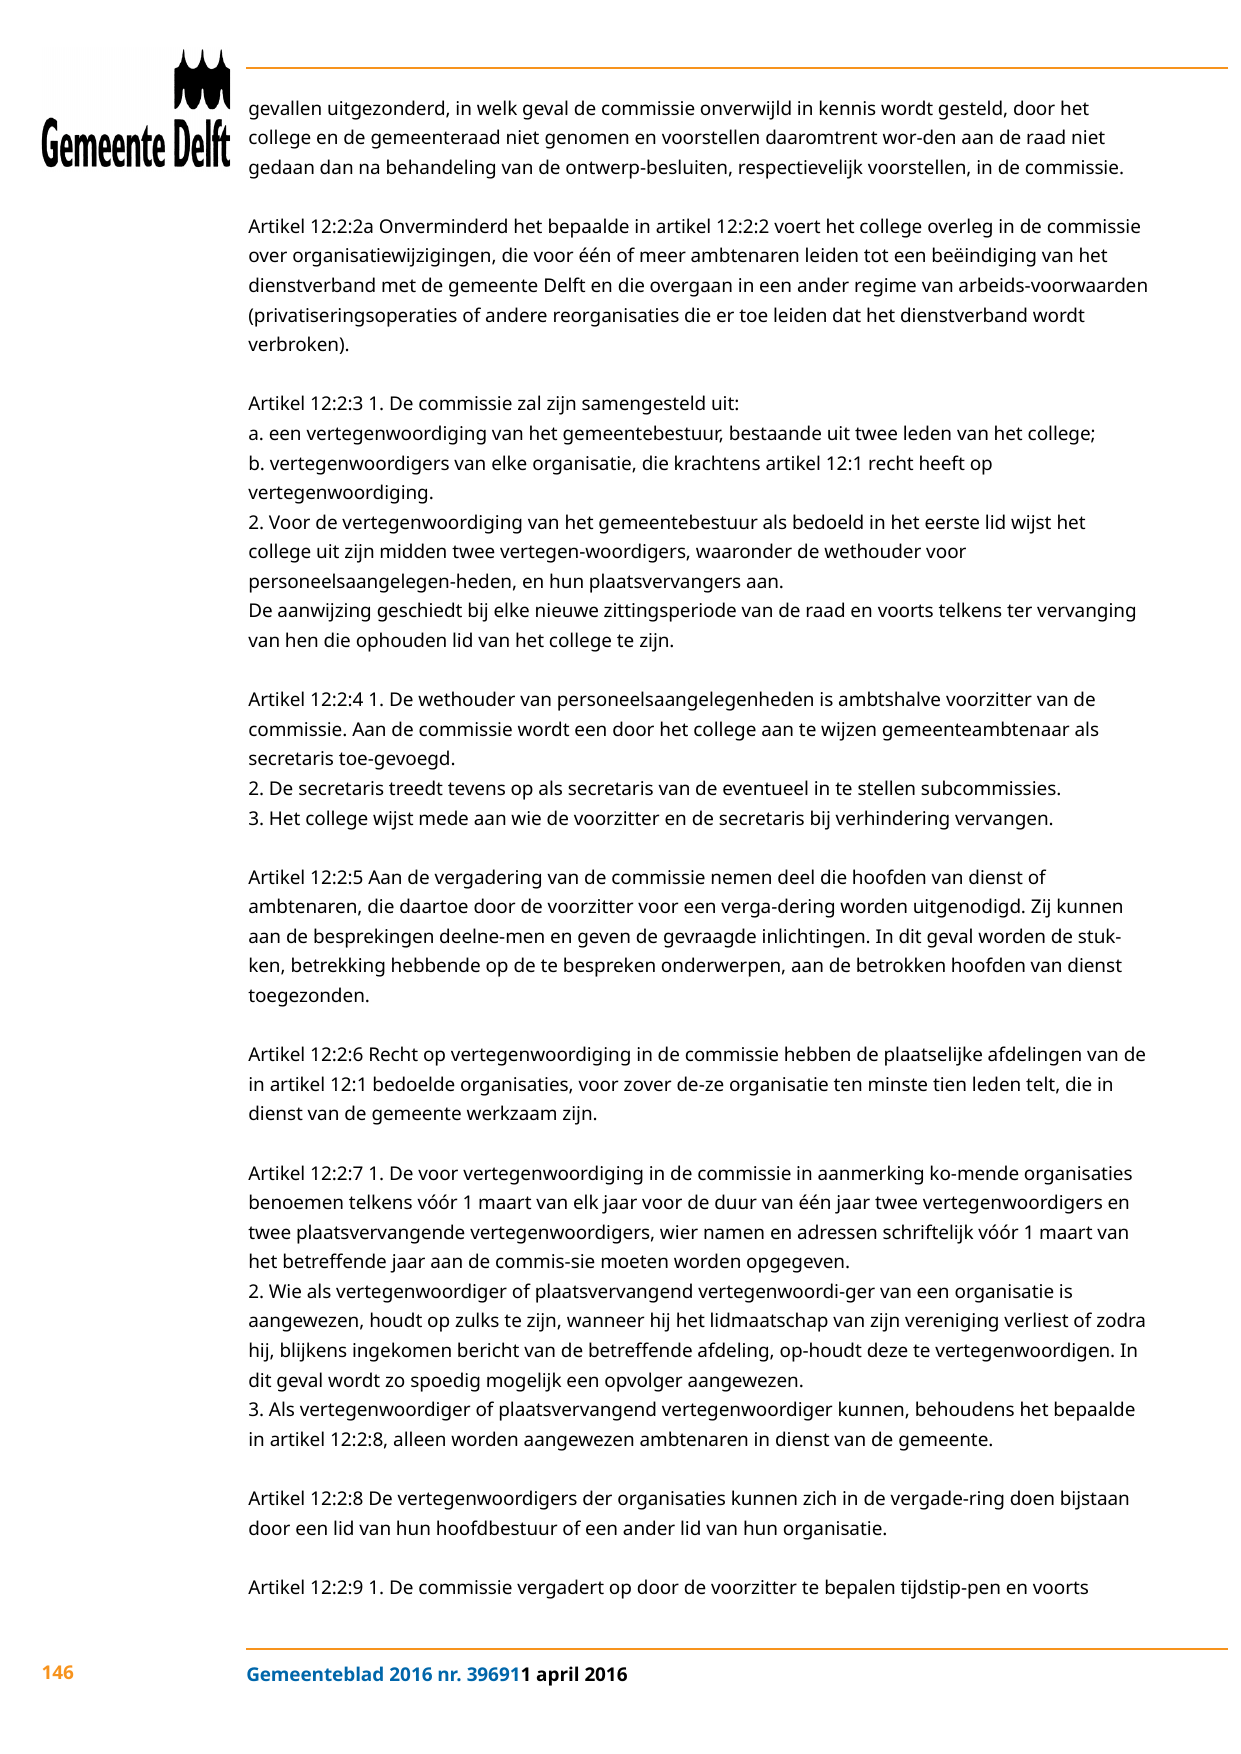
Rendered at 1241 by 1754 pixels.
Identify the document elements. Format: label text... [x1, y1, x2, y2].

text 2. De secretaris treedt tevens op als secretaris van de eventueel in te stellen subcommissies. [248, 775, 1152, 801]
text Artikel 12:2:9 1. De commissie vergadert op door de voorzitter te bepalen tijdstip-pen en voorts [248, 1574, 1152, 1600]
text De aanwijzing geschiedt bij elke nieuwe zittingsperiode van de raad en voorts telkens ter vervanging van hen die ophouden lid van het college te zijn. [248, 598, 1152, 653]
text 3. Als vertegenwoordiger of plaatsvervangend vertegenwoordiger kunnen, behoudens het bepaalde in artikel 12:2:8, alleen worden aangewezen ambtenaren in dienst van de gemeente. [248, 1396, 1152, 1452]
text Artikel 12:2:6 Recht op vertegenwoordiging in de commissie hebben de plaatselijke afdelingen van de in artikel 12:1 bedoelde organisaties, voor zover de-ze organisatie ten minste tien leden telt, die in dienst van de gemeente werkzaam zijn. [248, 1041, 1152, 1126]
text gevallen uitgezonderd, in welk geval de commissie onverwijld in kennis wordt gesteld, door het college en de gemeenteraad niet genomen en voorstellen daaromtrent wor-den aan de raad niet gedaan dan na behandeling van de ontwerp-besluiten, respectievelijk voorstellen, in de commissie. [248, 95, 1152, 180]
text 3. Het college wijst mede aan wie de voorzitter en de secretaris bij verhindering vervangen. [248, 805, 1152, 831]
text Artikel 12:2:8 De vertegenwoordigers der organisaties kunnen zich in de vergade-ring doen bijstaan door een lid van hun hoofdbestuur of een ander lid van hun organisatie. [248, 1485, 1152, 1541]
picture [41, 47, 231, 172]
text Artikel 12:2:5 Aan de vergadering van de commissie nemen deel die hoofden van dienst of ambtenaren, die daartoe door de voorzitter voor een verga-dering worden uitgenodigd. Zij kunnen aan de besprekingen deelne-men en geven de gevraagde inlichtingen. In dit geval worden de stuk-ken, betrekking hebbende op de te bespreken onderwerpen, aan de betrokken hoofden van dienst toegezonden. [248, 864, 1152, 1008]
text Artikel 12:2:4 1. De wethouder van personeelsaangelegenheden is ambtshalve voorzitter van de commissie. Aan de commissie wordt een door het college aan te wijzen gemeenteambtenaar als secretaris toe-gevoegd. [248, 686, 1152, 771]
text a. een vertegenwoordiging van het gemeentebestuur, bestaande uit twee leden van het college; [248, 420, 1152, 446]
text 2. Voor de vertegenwoordiging van het gemeentebestuur als bedoeld in het eerste lid wijst het college uit zijn midden twee vertegen-woordigers, waaronder de wethouder voor personeelsaangelegen-heden, en hun plaatsvervangers aan. [248, 509, 1152, 594]
text Artikel 12:2:2a Onverminderd het bepaalde in artikel 12:2:2 voert het college overleg in de commissie over organisatiewijzigingen, die voor één of meer ambtenaren leiden tot een beëindiging van het dienstverband met de gemeente Delft en die overgaan in een ander regime van arbeids-voorwaarden (privatiseringsoperaties of andere reorganisaties die er toe leiden dat het dienstverband wordt verbroken). [248, 213, 1152, 357]
text b. vertegenwoordigers van elke organisatie, die krachtens artikel 12:1 recht heeft op vertegenwoordiging. [248, 450, 1152, 505]
text Artikel 12:2:3 1. De commissie zal zijn samengesteld uit: [248, 391, 1152, 416]
text 2. Wie als vertegenwoordiger of plaatsvervangend vertegenwoordi-ger van een organisatie is aangewezen, houdt op zulks te zijn, wanneer hij het lidmaatschap van zijn vereniging verliest of zodra hij, blijkens ingekomen bericht van de betreffende afdeling, op-houdt deze te vertegenwoordigen. In dit geval wordt zo spoedig mogelijk een opvolger aangewezen. [248, 1278, 1152, 1393]
text Artikel 12:2:7 1. De voor vertegenwoordiging in de commissie in aanmerking ko-mende organisaties benoemen telkens vóór 1 maart van elk jaar voor de duur van één jaar twee vertegenwoordigers en twee plaatsvervangende vertegenwoordigers, wier namen en adressen schriftelijk vóór 1 maart van het betreffende jaar aan de commis-sie moeten worden opgegeven. [248, 1160, 1152, 1274]
